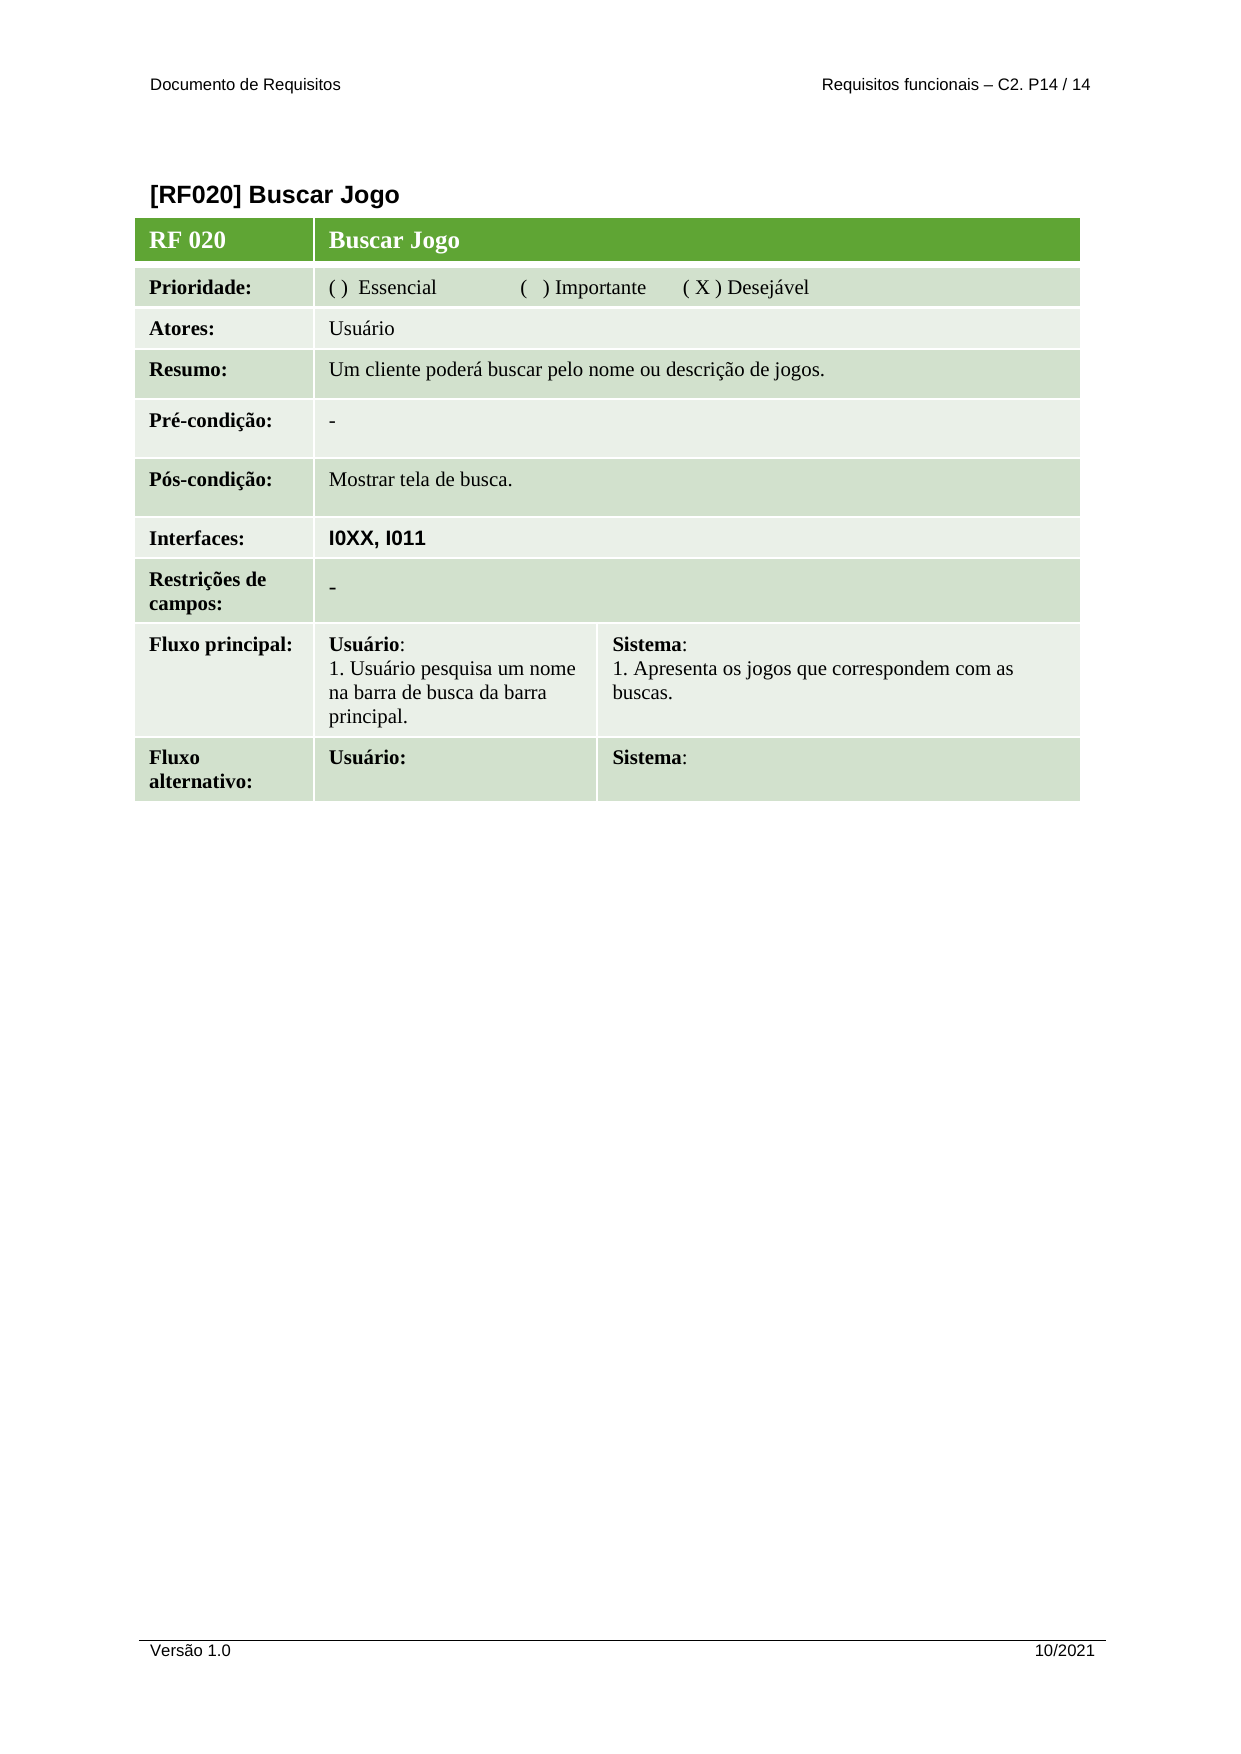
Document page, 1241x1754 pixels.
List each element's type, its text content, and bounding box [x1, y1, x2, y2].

table_cell Resumo: [135, 350, 313, 398]
table_cell Mostrar tela de busca. [315, 459, 1080, 516]
table_cell Usuário [315, 309, 1080, 348]
table_cell - [315, 400, 1080, 457]
table_cell Um cliente poderá buscar pelo nome ou descrição de jogos. [315, 350, 1080, 398]
table_header Buscar Jogo [315, 218, 1080, 261]
table_cell Interfaces: [135, 518, 313, 557]
text [RF020] Buscar Jogo [150, 180, 1090, 209]
table_cell Sistema: [598, 738, 1080, 801]
table_cell I0XX, I011 [315, 518, 1080, 557]
table_cell Fluxo principal: [135, 624, 313, 736]
table_cell ( ) Essencial ( ) Importante ( X ) Desejável [315, 268, 1080, 306]
table_cell Atores: [135, 309, 313, 348]
table_cell Usuário: [315, 738, 596, 801]
table_cell Pré-condição: [135, 400, 313, 457]
table_cell Sistema: 1. Apresenta os jogos que correspondem com as buscas. [598, 624, 1080, 736]
table_cell Usuário: 1. Usuário pesquisa um nome na barra de busca da barra principal. [315, 624, 596, 736]
table_cell Restrições de campos: [135, 559, 313, 622]
table_cell Pós-condição: [135, 459, 313, 516]
table_cell - [315, 559, 1080, 622]
table_header RF 020 [135, 218, 313, 261]
table_cell Prioridade: [135, 268, 313, 306]
table_cell Fluxo alternativo: [135, 738, 313, 801]
